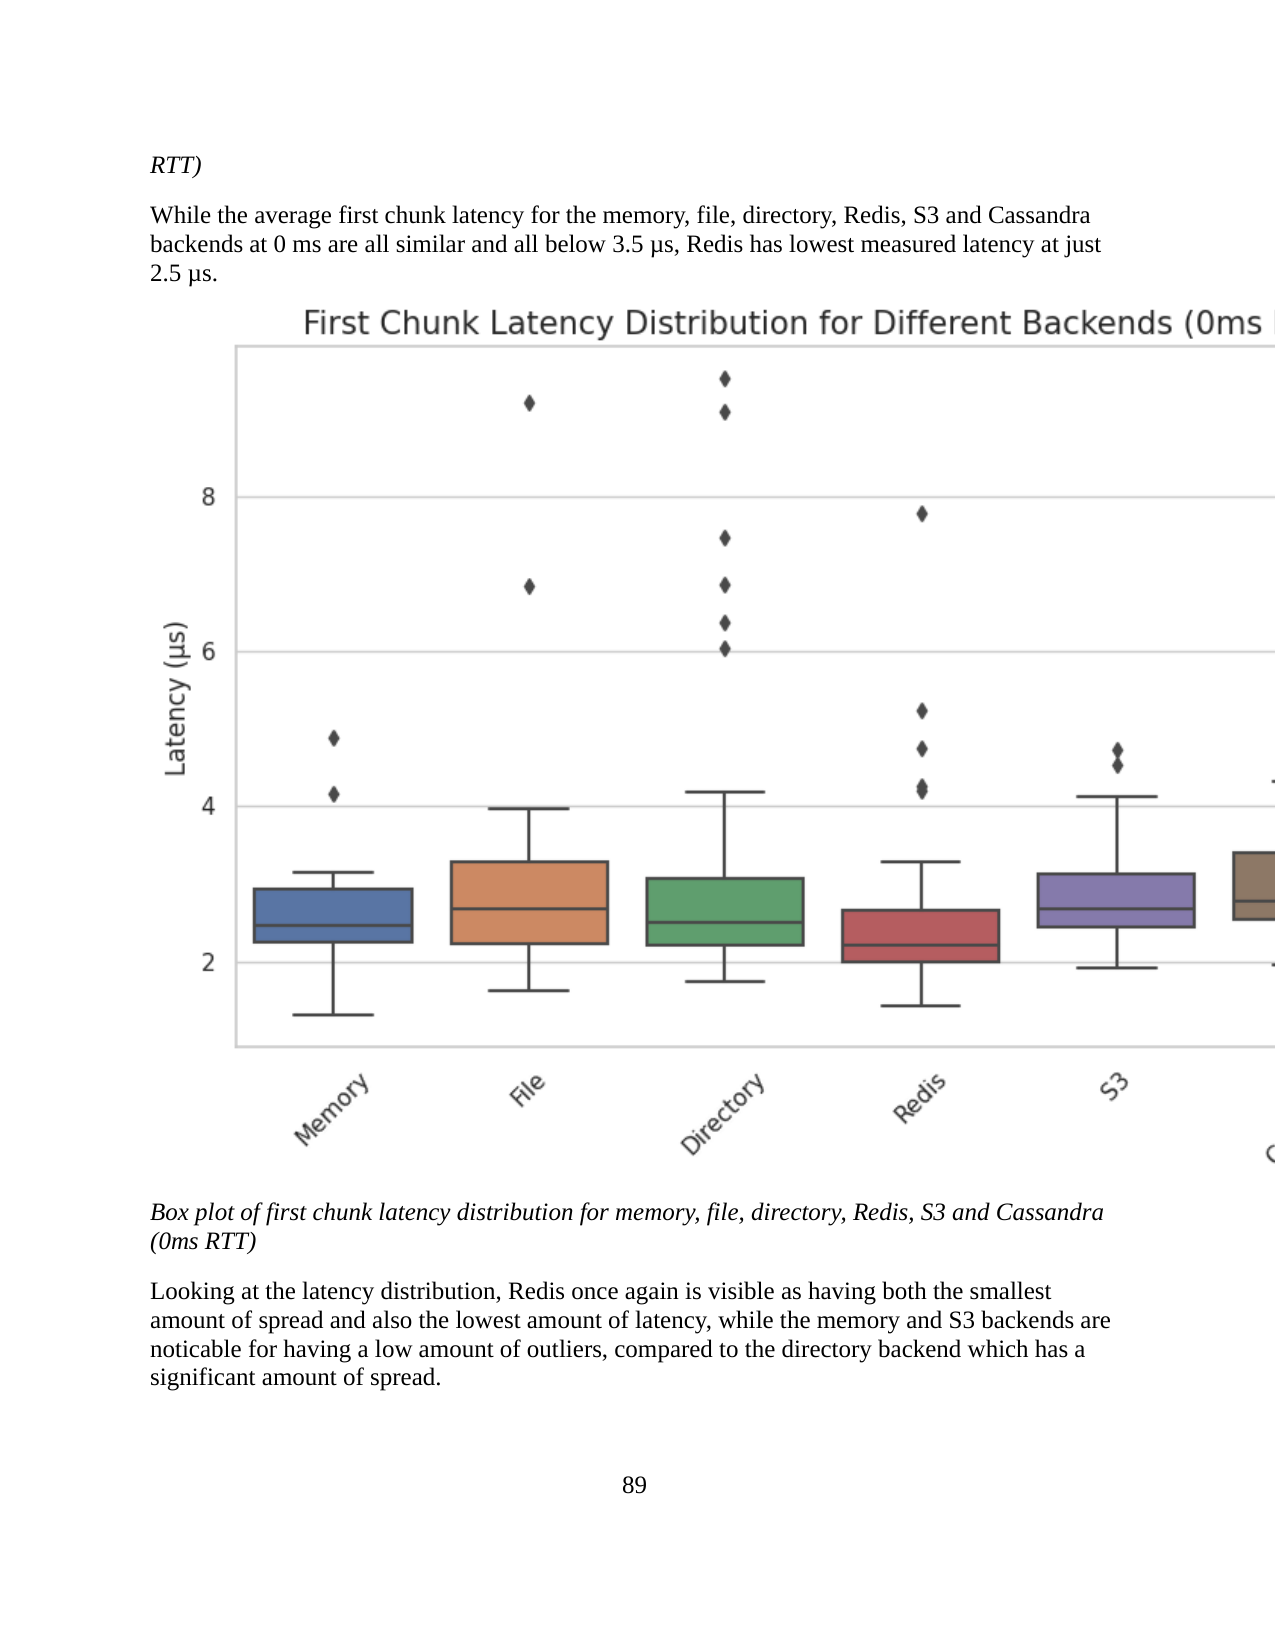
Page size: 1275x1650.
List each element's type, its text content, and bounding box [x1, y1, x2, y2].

picture [150, 295, 1275, 1185]
text Looking at the latency distribution, Redis once again is visible as having both the smallest amount of spread and also the lowest amount of latency, while the memory and S3 backends are noticable for having a low amount of outliers, compared to the directory backend which has a significant amount of spread. [150, 1276, 1125, 1391]
text While the average first chunk latency for the memory, file, directory, Redis, S3 and Cassandra backends at 0 ms are all similar and all below 3.5 µs, Redis has lowest measured latency at just 2.5 µs. [150, 200, 1125, 286]
text RTT) [150, 150, 1125, 179]
text Box plot of first chunk latency distribution for memory, file, directory, Redis, S3 and Cassandra (0ms RTT) [150, 1197, 1125, 1255]
